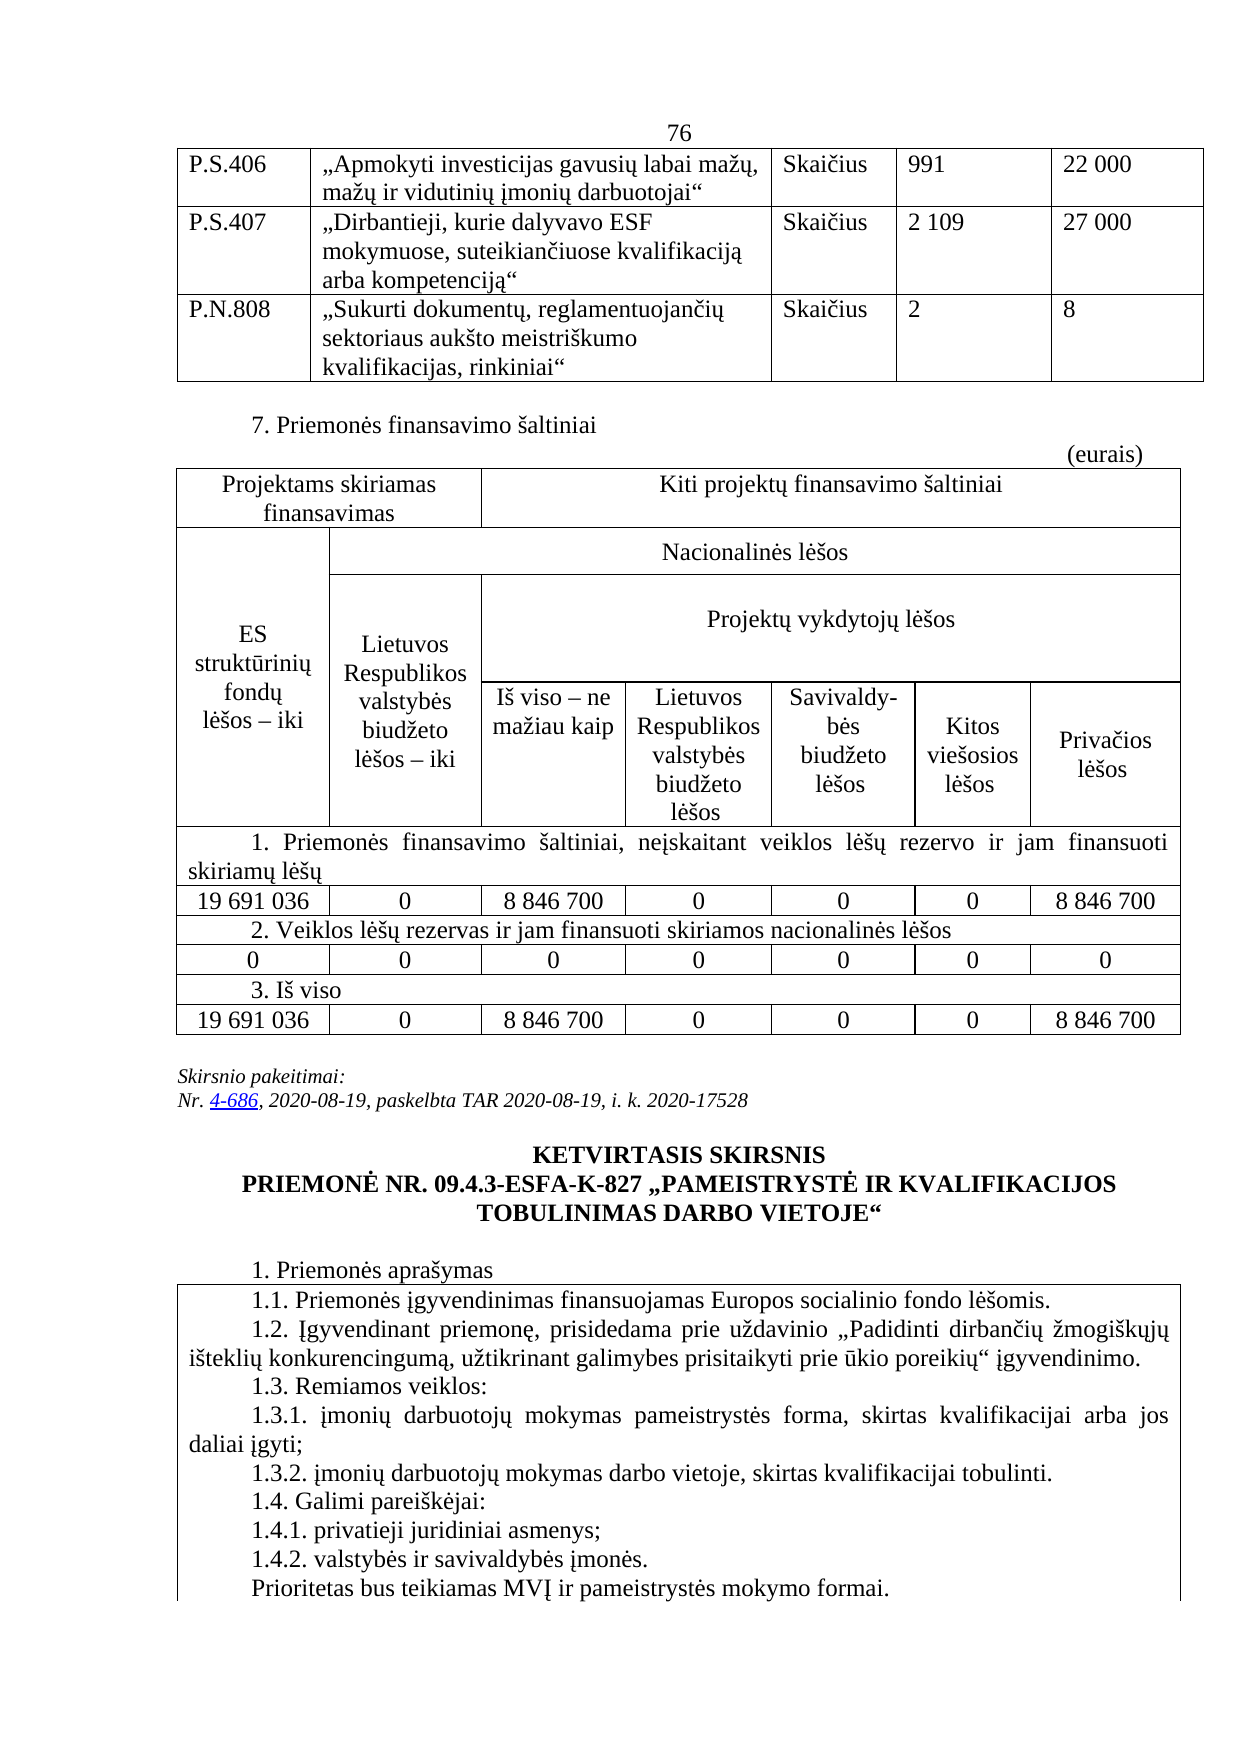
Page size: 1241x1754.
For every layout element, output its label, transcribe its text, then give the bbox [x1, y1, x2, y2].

table_cell 1.4. Galimi pareiškėjai: 1.4.1. privatieji juridiniai asmenys; 1.4.2. valstybės ir savivaldybės įmonės. Prioritetas bus teikiamas MVĮ ir pameistrystės mokymo formai. [178, 1486, 1180, 1601]
text PRIEMONĖ NR. 09.4.3-ESFA-K-827 „PAMEISTRYSTĖ ir kvalifikacijos tobulinimas darbo vietoje“ [177, 1169, 1181, 1227]
table_cell Skaičius [772, 207, 896, 293]
table_cell 0 [916, 1005, 1030, 1034]
table_cell 0 [772, 1005, 914, 1034]
table_cell Savivaldy-bės biudžeto lėšos [772, 683, 914, 826]
table_cell Projektų vykdytojų lėšos [482, 575, 1180, 681]
table_cell „Dirbantieji, kurie dalyvavo ESF mokymuose, suteikiančiuose kvalifikaciją arba kompetenciją“ [311, 207, 771, 293]
table_cell P.S.406 [178, 149, 310, 206]
table_cell Skaičius [772, 295, 896, 381]
table_cell 19 691 036 [177, 1005, 329, 1034]
table_header Kiti projektų finansavimo šaltiniai [482, 469, 1180, 527]
table_cell Privačios lėšos [1031, 683, 1180, 826]
table_cell 0 [626, 945, 771, 974]
table_cell 27 000 [1052, 207, 1203, 293]
table_cell 8 846 700 [482, 1005, 625, 1034]
table_cell 8 846 700 [1031, 886, 1180, 914]
table_cell 0 [330, 1005, 481, 1034]
table_cell Lietuvos Respublikos valstybės biudžeto lėšos – iki [330, 575, 481, 826]
table_cell 22 000 [1052, 149, 1203, 206]
table_cell „Sukurti dokumentų, reglamentuojančių sektoriaus aukšto meistriškumo kvalifikacijas, rinkiniai“ [311, 295, 771, 381]
table_cell 3. Iš viso [177, 975, 1180, 1004]
table_cell P.S.407 [178, 207, 310, 293]
table_cell Nacionalinės lėšos [330, 528, 1180, 574]
table_cell Iš viso – ne mažiau kaip [482, 683, 625, 826]
table_cell 0 [626, 1005, 771, 1034]
table_cell 0 [916, 945, 1030, 974]
table_cell 19 691 036 [177, 886, 329, 914]
table_cell 0 [330, 886, 481, 914]
table_cell 0 [772, 886, 914, 914]
text 1. Priemonės aprašymas [177, 1255, 1181, 1284]
table_cell 1.2. Įgyvendinant priemonę, prisidedama prie uždavinio „Padidinti dirbančių žmogiškųjų išteklių konkurencingumą, užtikrinant galimybes prisitaikyti prie ūkio poreikių“ įgyvendinimo. [178, 1314, 1180, 1371]
table_cell Kitos viešosios lėšos [916, 683, 1030, 826]
table_cell 1. Priemonės finansavimo šaltiniai, neįskaitant veiklos lėšų rezervo ir jam finansuoti skiriamų lėšų [177, 827, 1180, 885]
table_cell ES struktūrinių fondų lėšos – iki [177, 528, 329, 826]
table_cell 2 109 [897, 207, 1051, 293]
table_cell 8 [1052, 295, 1203, 381]
table_cell 0 [916, 886, 1030, 914]
table_cell 0 [482, 945, 625, 974]
table_cell 8 846 700 [1031, 1005, 1180, 1034]
text Nr. 4-686, 2020-08-19, paskelbta TAR 2020-08-19, i. k. 2020-17528 [177, 1088, 1181, 1112]
table_header 1.1. Priemonės įgyvendinimas finansuojamas Europos socialinio fondo lėšomis. [178, 1285, 1180, 1314]
text (eurais) [177, 439, 1181, 468]
table_cell 0 [330, 945, 481, 974]
table_cell 2 [897, 295, 1051, 381]
table_cell 8 846 700 [482, 886, 625, 914]
table_cell 0 [626, 886, 771, 914]
table_cell Skaičius [772, 149, 896, 206]
table_cell 0 [1031, 945, 1180, 974]
text 7. Priemonės finansavimo šaltiniai [177, 411, 1181, 439]
table_cell 991 [897, 149, 1051, 206]
table_cell 1.3. Remiamos veiklos: 1.3.1. įmonių darbuotojų mokymas pameistrystės forma, skirtas kvalifikacijai arba jos daliai įgyti; 1.3.2. įmonių darbuotojų mokymas darbo vietoje, skirtas kvalifikacijai tobulinti. [178, 1371, 1180, 1486]
table_cell 0 [177, 945, 329, 974]
table_cell 0 [772, 945, 914, 974]
table_cell P.N.808 [178, 295, 310, 381]
table_cell „Apmokyti investicijas gavusių labai mažų, mažų ir vidutinių įmonių darbuotojai“ [311, 149, 771, 206]
table_header Projektams skiriamas finansavimas [177, 469, 481, 527]
text KETVIRTASIS SKIRSNIS [177, 1140, 1181, 1169]
text Skirsnio pakeitimai: [177, 1063, 1181, 1088]
table_cell 2. Veiklos lėšų rezervas ir jam finansuoti skiriamos nacionalinės lėšos [177, 916, 1180, 944]
table_cell Lietuvos Respublikos valstybės biudžeto lėšos [626, 683, 771, 826]
